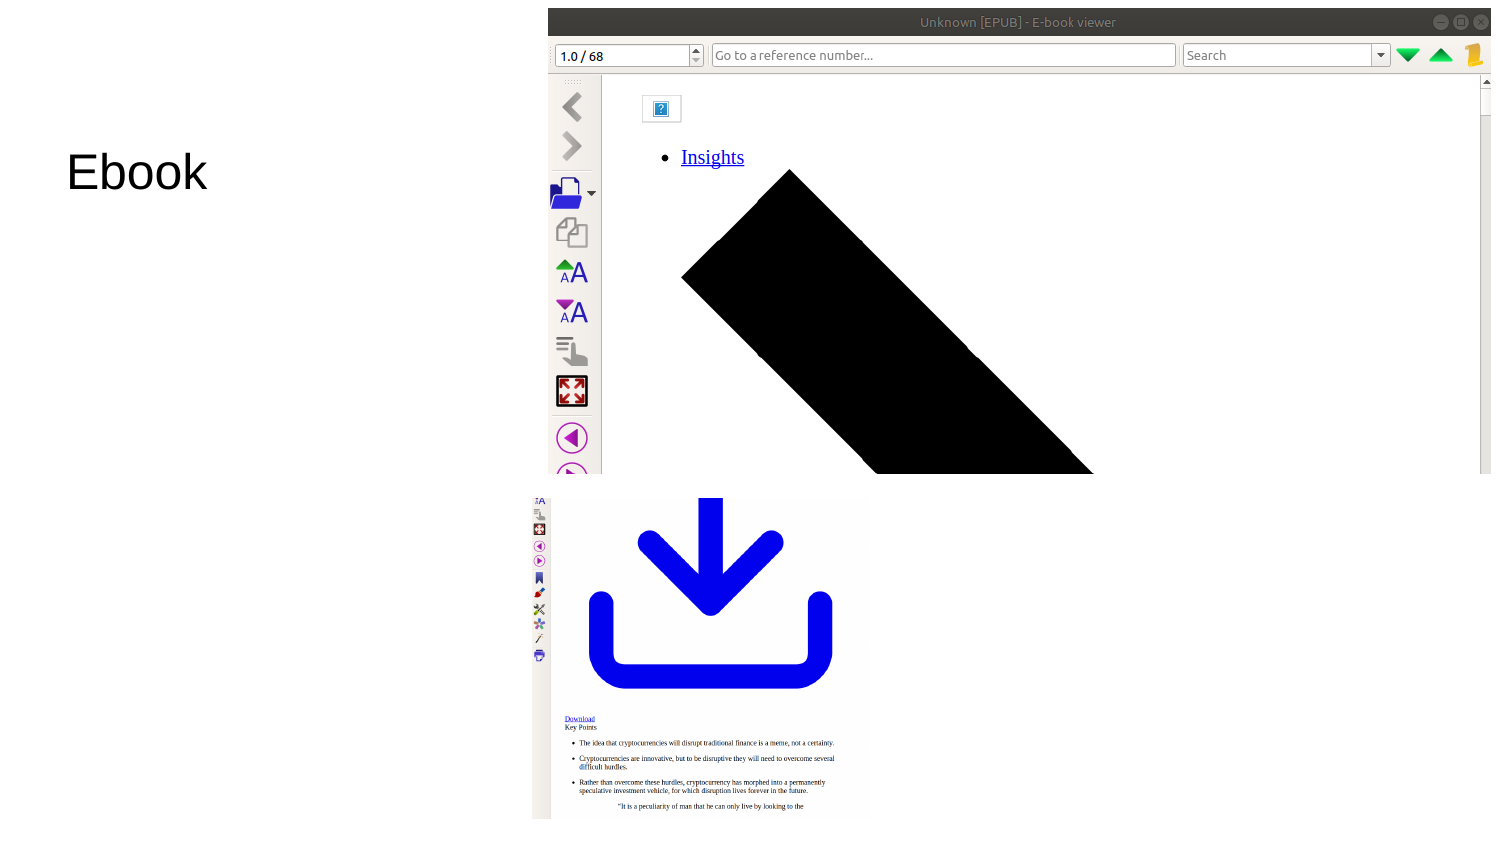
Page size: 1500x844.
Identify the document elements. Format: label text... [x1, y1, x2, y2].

picture [548, 8, 1491, 474]
picture [532, 498, 869, 819]
title Ebook [51, 91, 512, 216]
